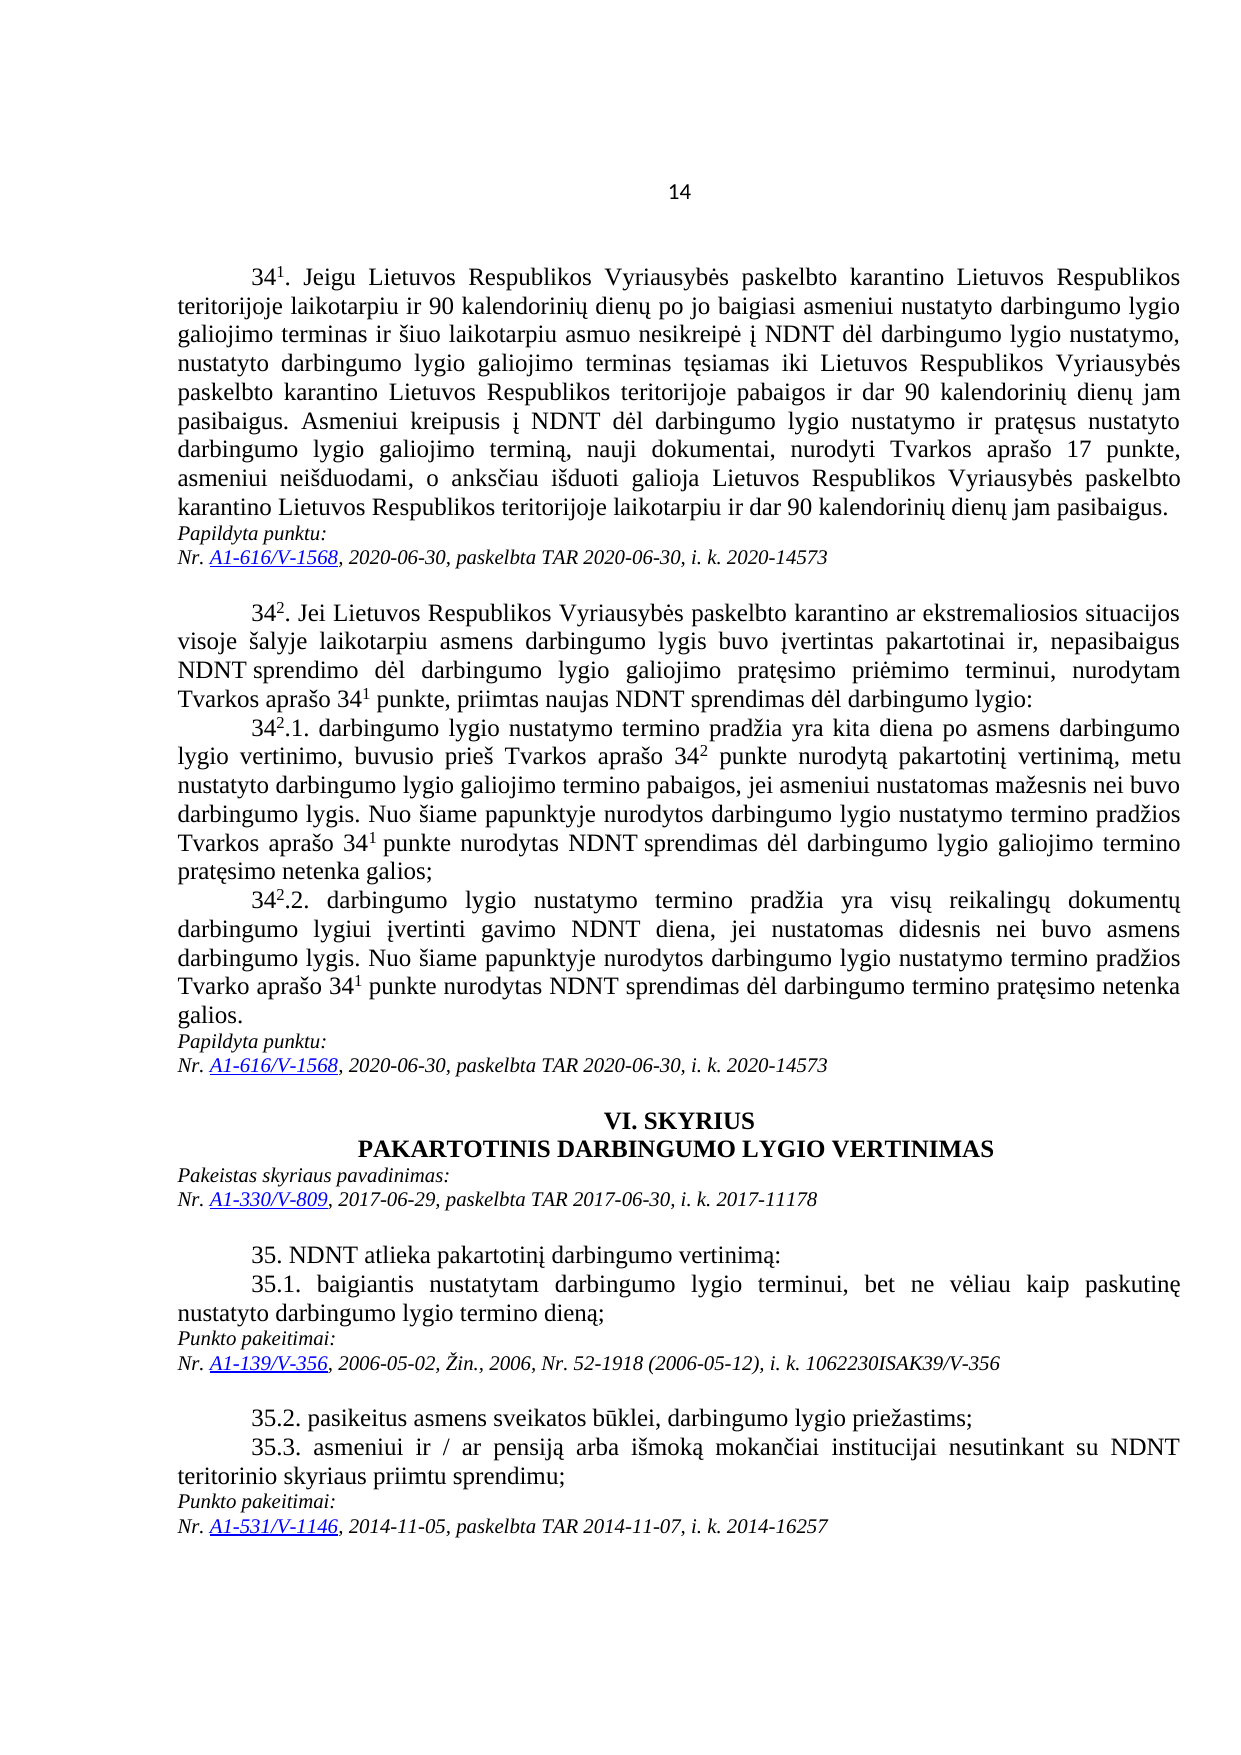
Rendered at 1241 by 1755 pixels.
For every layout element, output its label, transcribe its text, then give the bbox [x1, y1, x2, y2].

text Papildyta punktu: [177, 1029, 1181, 1053]
text 35.1. baigiantis nustatytam darbingumo lygio terminui, bet ne vėliau kaip paskutinę nustatyto darbingumo lygio termino dieną; [177, 1269, 1181, 1326]
text VI. SKYRIUS [177, 1106, 1181, 1134]
text Punkto pakeitimai: [177, 1326, 1181, 1350]
text Nr. A1-139/V-356, 2006-05-02, Žin., 2006, Nr. 52-1918 (2006-05-12), i. k. 1062230ISAK39/V-356 [177, 1350, 1181, 1374]
text Nr. A1-531/V-1146, 2014-11-05, paskelbta TAR 2014-11-07, i. k. 2014-16257 [177, 1513, 1181, 1538]
text Nr. A1-616/V-1568, 2020-06-30, paskelbta TAR 2020-06-30, i. k. 2020-14573 [177, 545, 1181, 569]
text 35. NDNT atlieka pakartotinį darbingumo vertinimą: [177, 1240, 1181, 1269]
text Nr. A1-330/V-809, 2017-06-29, paskelbta TAR 2017-06-30, i. k. 2017-11178 [177, 1187, 1181, 1211]
text Pakeistas skyriaus pavadinimas: [177, 1163, 1181, 1187]
text Punkto pakeitimai: [177, 1489, 1181, 1513]
text 341. Jeigu Lietuvos Respublikos Vyriausybės paskelbto karantino Lietuvos Respublikos teritorijoje laikotarpiu ir 90 kalendorinių dienų po jo baigiasi asmeniui nustatyto darbingumo lygio galiojimo terminas ir šiuo laikotarpiu asmuo nesikreipė į NDNT dėl darbingumo lygio nustatymo, nustatyto darbingumo lygio galiojimo terminas tęsiamas iki Lietuvos Respublikos Vyriausybės paskelbto karantino Lietuvos Respublikos teritorijoje pabaigos ir dar 90 kalendorinių dienų jam pasibaigus. Asmeniui kreipusis į NDNT dėl darbingumo lygio nustatymo ir pratęsus nustatyto darbingumo lygio galiojimo terminą, nauji dokumentai, nurodyti Tvarkos aprašo 17 punkte, asmeniui neišduodami, o anksčiau išduoti galioja Lietuvos Respublikos Vyriausybės paskelbto karantino Lietuvos Respublikos teritorijoje laikotarpiu ir dar 90 kalendorinių dienų jam pasibaigus. [177, 262, 1181, 521]
text Papildyta punktu: [177, 521, 1181, 545]
text Nr. A1-616/V-1568, 2020-06-30, paskelbta TAR 2020-06-30, i. k. 2020-14573 [177, 1053, 1181, 1077]
text 342.1. darbingumo lygio nustatymo termino pradžia yra kita diena po asmens darbingumo lygio vertinimo, buvusio prieš Tvarkos aprašo 342 punkte nurodytą pakartotinį vertinimą, metu nustatyto darbingumo lygio galiojimo termino pabaigos, jei asmeniui nustatomas mažesnis nei buvo darbingumo lygis. Nuo šiame papunktyje nurodytos darbingumo lygio nustatymo termino pradžios Tvarkos aprašo 341 punkte nurodytas NDNT sprendimas dėl darbingumo lygio galiojimo termino pratęsimo netenka galios; [177, 713, 1181, 885]
text 35.2. pasikeitus asmens sveikatos būklei, darbingumo lygio priežastims; [177, 1403, 1181, 1432]
text 342. Jei Lietuvos Respublikos Vyriausybės paskelbto karantino ar ekstremaliosios situacijos visoje šalyje laikotarpiu asmens darbingumo lygis buvo įvertintas pakartotinai ir, nepasibaigus NDNT sprendimo dėl darbingumo lygio galiojimo pratęsimo priėmimo terminui, nurodytam Tvarkos aprašo 341 punkte, priimtas naujas NDNT sprendimas dėl darbingumo lygio: [177, 598, 1181, 713]
text PAKARTOTINIS DARBINGUMO LYGIO VERTINIMAS [177, 1134, 1181, 1163]
text 342.2. darbingumo lygio nustatymo termino pradžia yra visų reikalingų dokumentų darbingumo lygiui įvertinti gavimo NDNT diena, jei nustatomas didesnis nei buvo asmens darbingumo lygis. Nuo šiame papunktyje nurodytos darbingumo lygio nustatymo termino pradžios Tvarko aprašo 341 punkte nurodytas NDNT sprendimas dėl darbingumo termino pratęsimo netenka galios. [177, 885, 1181, 1029]
text 35.3. asmeniui ir / ar pensiją arba išmoką mokančiai institucijai nesutinkant su NDNT teritorinio skyriaus priimtu sprendimu; [177, 1432, 1181, 1489]
